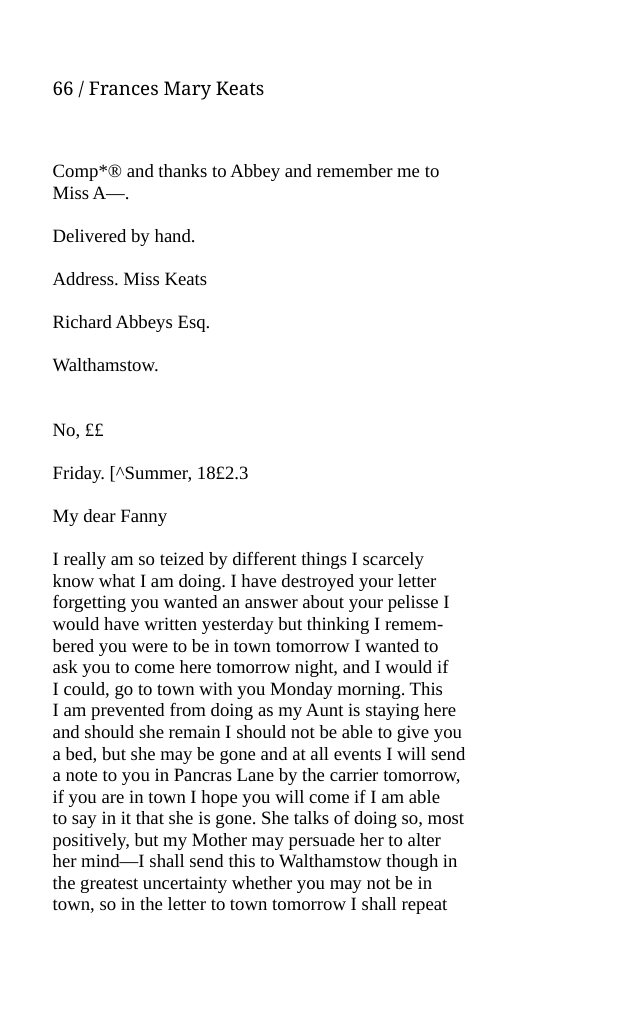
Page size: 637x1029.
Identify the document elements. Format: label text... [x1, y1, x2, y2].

text her mind—I shall send this to Walthamstow though in [52, 850, 538, 872]
text bered you were to be in town tomorrow I wanted to [52, 634, 538, 656]
text Walthamstow. [52, 354, 538, 376]
text to say in it that she is gone. She talks of doing so, most [52, 807, 538, 829]
text I really am so teized by different things I scarcely [52, 548, 538, 570]
text the greatest uncertainty whether you may not be in [52, 872, 538, 893]
text know what I am doing. I have destroyed your letter [52, 570, 538, 591]
text a bed, but she may be gone and at all events I will send [52, 742, 538, 764]
text and should she remain I should not be able to give you [52, 721, 538, 742]
text if you are in town I hope you will come if I am able [52, 786, 538, 807]
text Delivered by hand. [52, 225, 538, 246]
text positively, but my Mother may persuade her to alter [52, 829, 538, 850]
text Address. Miss Keats [52, 268, 538, 289]
text Miss A—. [52, 182, 538, 203]
text forgetting you wanted an answer about your pelisse I [52, 591, 538, 613]
text a note to you in Pancras Lane by the carrier tomorrow, [52, 764, 538, 786]
text I could, go to town with you Monday morning. This [52, 678, 538, 699]
text ask you to come here tomorrow night, and I would if [52, 656, 538, 678]
text Richard Abbeys Esq. [52, 311, 538, 333]
text town, so in the letter to town tomorrow I shall repeat [52, 893, 538, 915]
text Comp*® and thanks to Abbey and remember me to [52, 160, 538, 182]
text would have written yesterday but thinking I remem- [52, 613, 538, 634]
text No, ££ [52, 419, 538, 441]
text My dear Fanny [52, 505, 538, 527]
text I am prevented from doing as my Aunt is staying here [52, 699, 538, 721]
text Friday. [^Summer, 18£2.3 [52, 462, 538, 484]
